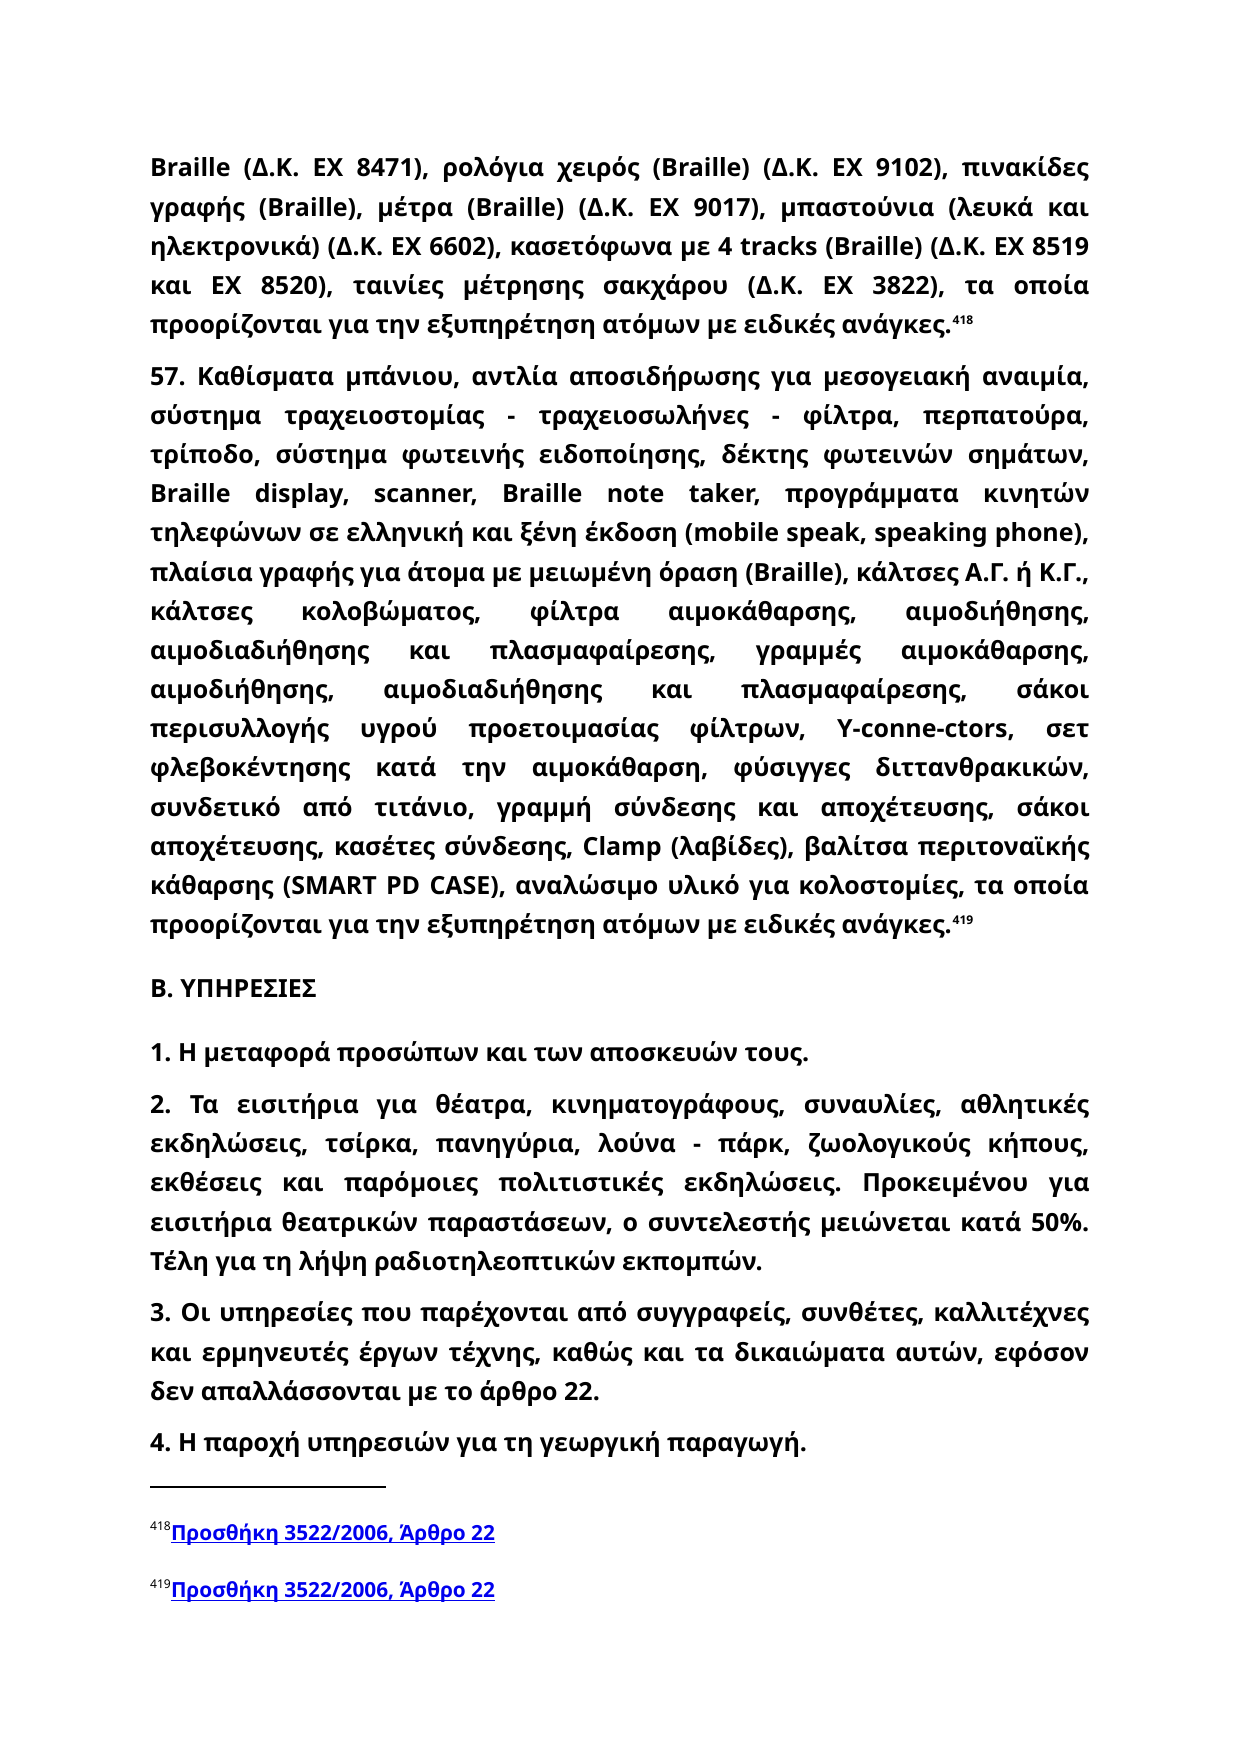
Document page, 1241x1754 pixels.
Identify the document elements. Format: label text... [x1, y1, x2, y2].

text 1. Η μεταφορά προσώπων και των αποσκευών τους. [150, 1035, 1090, 1069]
text Προσθήκη 3522/2006, Άρθρο 22 [150, 1576, 1090, 1604]
text 2. Τα εισιτήρια για θέατρα, κινηματογράφους, συναυλίες, αθλητικές εκδηλώσεις, τσίρκα, πανηγύρια, λούνα - πάρκ, ζωολογικούς κήπους, εκθέσεις και παρόμοιες πολιτιστικές εκδηλώσεις. Προκειμένου για εισιτήρια θεατρικών παραστάσεων, ο συντελεστής μειώνεται κατά 50%. Τέλη για τη λήψη ραδιοτηλεοπτικών εκπομπών. [150, 1087, 1090, 1277]
text Braille (Δ.Κ. ΕΧ 8471), ρολόγια χειρός (Braille) (Δ.Κ. EX 9102), πινακίδες γραφής (Braille), μέτρα (Braille) (Δ.Κ. ΕΧ 9017), μπαστούνια (λευκά και ηλεκτρονικά) (Δ.Κ. ΕΧ 6602), κασετόφωνα με 4 tracks (Braille) (Δ.Κ. ΕΧ 8519 και ΕΧ 8520), ταινίες μέτρησης σακχάρου (Δ.Κ. ΕΧ 3822), τα οποία προορίζονται για την εξυπηρέτηση ατόμων με ειδικές ανάγκες. [150, 150, 1090, 341]
text Β. ΥΠΗΡΕΣΙΕΣ [150, 971, 1090, 1005]
text Προσθήκη 3522/2006, Άρθρο 22 [150, 1518, 1090, 1546]
text 4. Η παροχή υπηρεσιών για τη γεωργική παραγωγή. [150, 1425, 1090, 1459]
text 57. Καθίσματα μπάνιου, αντλία αποσιδήρωσης για μεσογειακή αναιμία, σύστημα τραχειοστομίας - τραχειοσωλήνες - φίλτρα, περπατούρα, τρίποδο, σύστημα φωτεινής ειδοποίησης, δέκτης φωτεινών σημάτων, Braille display, scanner, Braille note taker, προγράμματα κινητών τηλεφώνων σε ελληνική και ξένη έκδοση (mobile speak, speaking phone), πλαίσια γραφής για άτομα με μειωμένη όραση (Braille), κάλτσες Α.Γ. ή Κ.Γ., κάλτσες κολοβώματος, φίλτρα αιμοκάθαρσης, αιμοδιήθησης, αιμοδιαδιήθησης και πλασμαφαίρεσης, γραμμές αιμοκάθαρσης, αιμοδιήθησης, αιμοδιαδιήθησης και πλασμαφαίρεσης, σάκοι περισυλλογής υγρού προετοιμασίας φίλτρων, Y-conne-ctors, σετ φλεβοκέντησης κατά την αιμοκάθαρση, φύσιγγες διττανθρακικών, συνδετικό από τιτάνιο, γραμμή σύνδεσης και αποχέτευσης, σάκοι αποχέτευσης, κασέτες σύνδεσης, Clamp (λαβίδες), βαλίτσα περιτοναϊκής κάθαρσης (SMART PD CASE), αναλώσιμο υλικό για κολοστομίες, τα οποία προορίζονται για την εξυπηρέτηση ατόμων με ειδικές ανάγκες. [150, 358, 1090, 941]
text 3. Οι υπηρεσίες που παρέχονται από συγγραφείς, συνθέτες, καλλιτέχνες και ερμηνευτές έργων τέχνης, καθώς και τα δικαιώματα αυτών, εφόσον δεν απαλλάσσονται με το άρθρο 22. [150, 1295, 1090, 1407]
